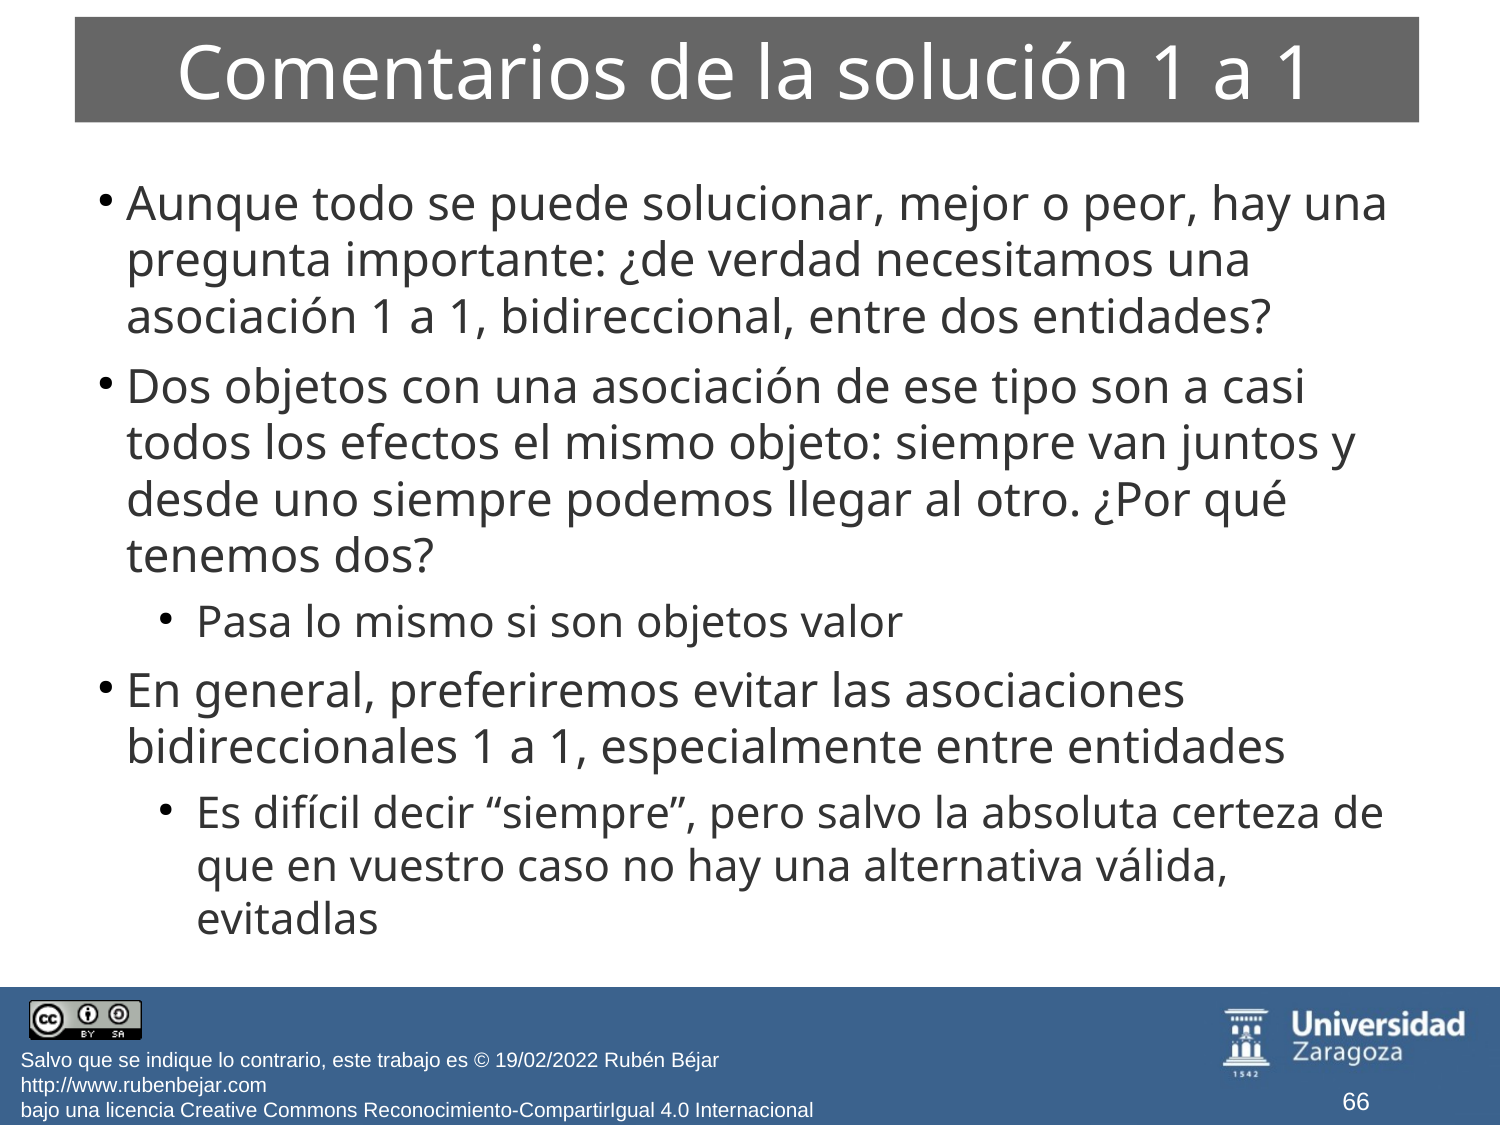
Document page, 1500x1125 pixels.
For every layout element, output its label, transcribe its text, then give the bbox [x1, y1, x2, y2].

title Comentarios de la solución 1 a 1 [74, 16, 1420, 123]
picture [0, 987, 1500, 1125]
list Aunque todo se puede solucionar, mejor o peor, hay una pregunta importante: ¿de verdad necesitamos una asociación 1 a 1, bidireccional, entre dos entidades? Dos objetos con una asociación de ese tipo son a casi todos los efectos el mismo objeto: siempre van juntos y desde uno siempre podemos llegar al otro. ¿Por qué tenemos dos? Pasa lo mismo si son objetos valor En general, preferiremos evitar las asociaciones bidireccionales 1 a 1, especialmente entre entidades Es difícil decir “siempre”, pero salvo la absoluta certeza de que en vuestro caso no hay una alternativa válida, evitadlas [82, 165, 1418, 957]
